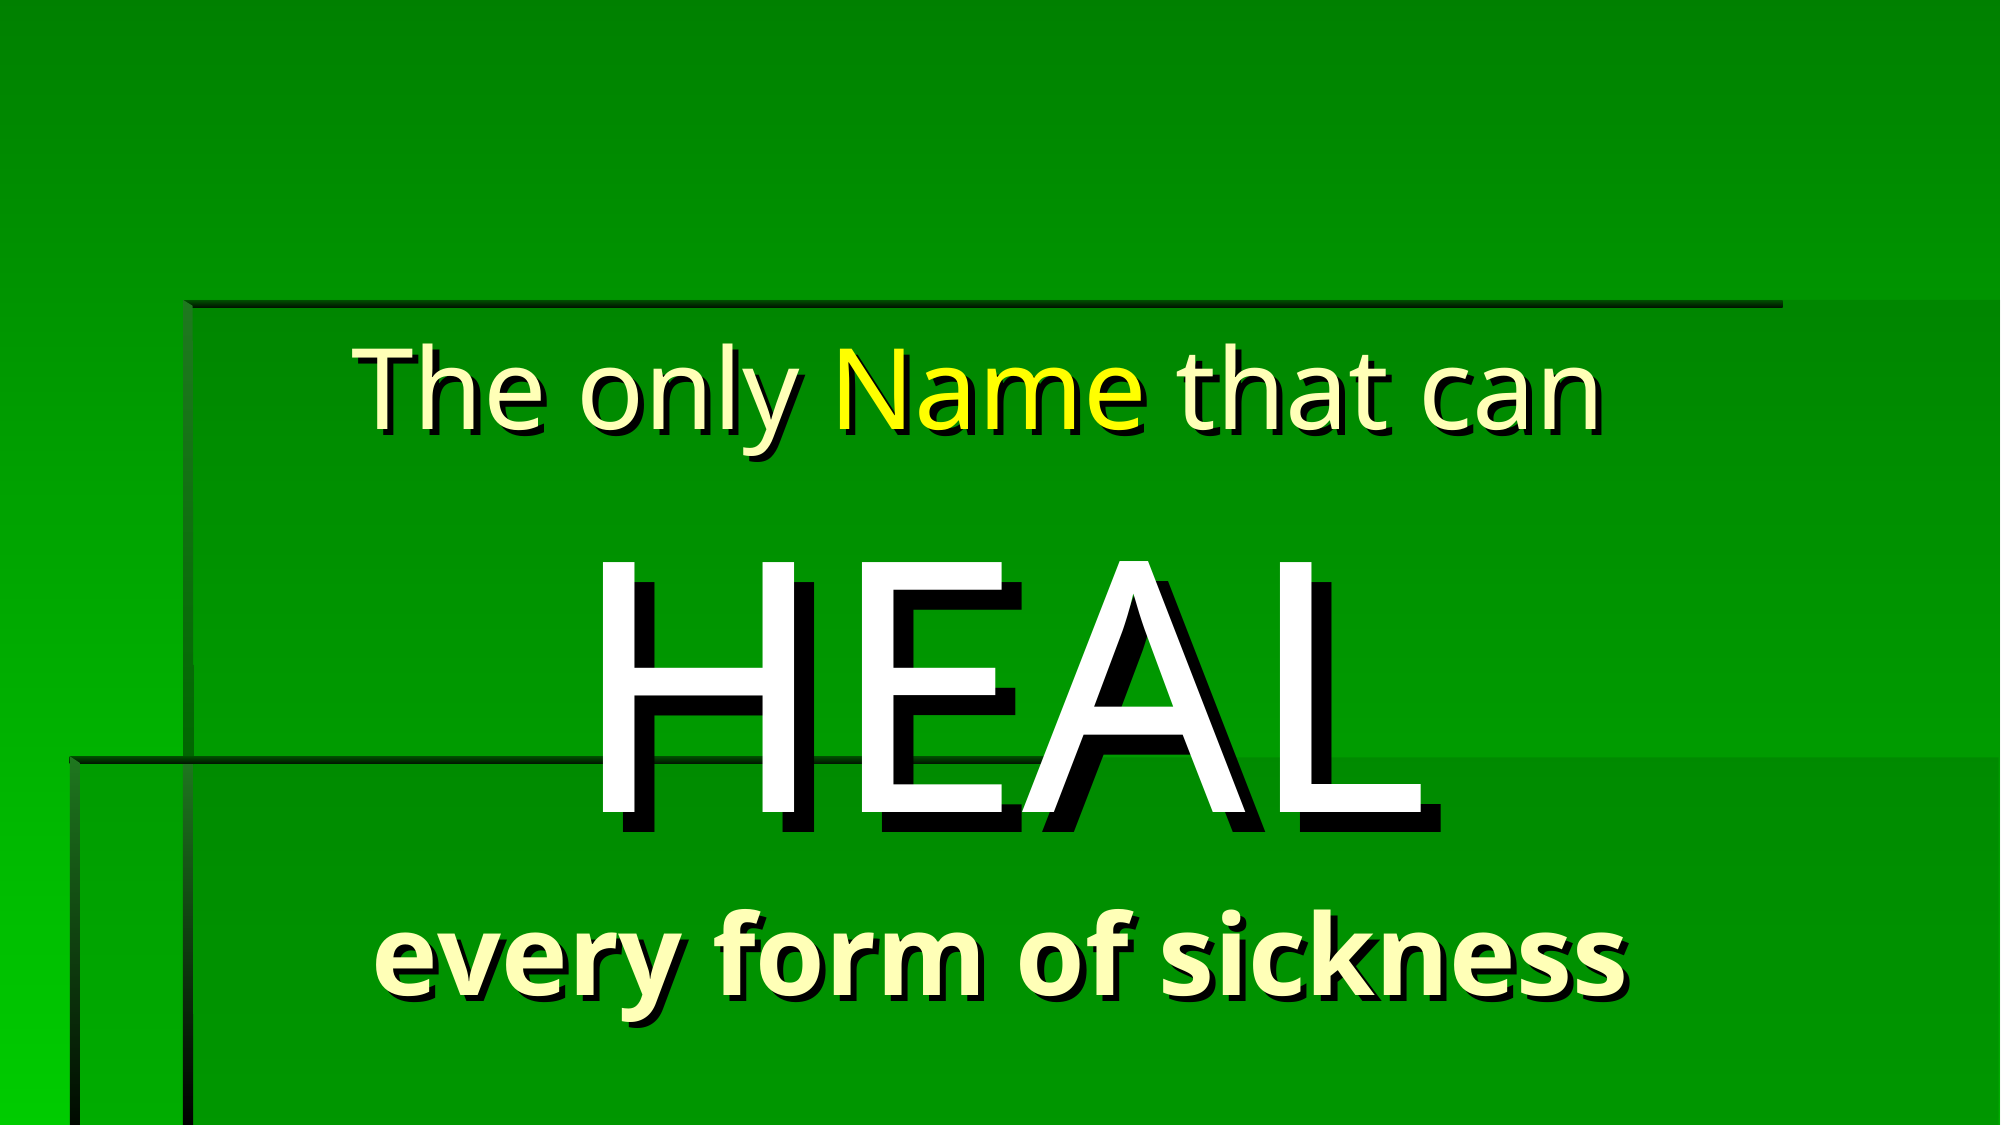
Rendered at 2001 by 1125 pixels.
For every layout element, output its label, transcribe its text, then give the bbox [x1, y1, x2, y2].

title The only Name that can HEAL every form of sickness [249, 255, 1750, 977]
